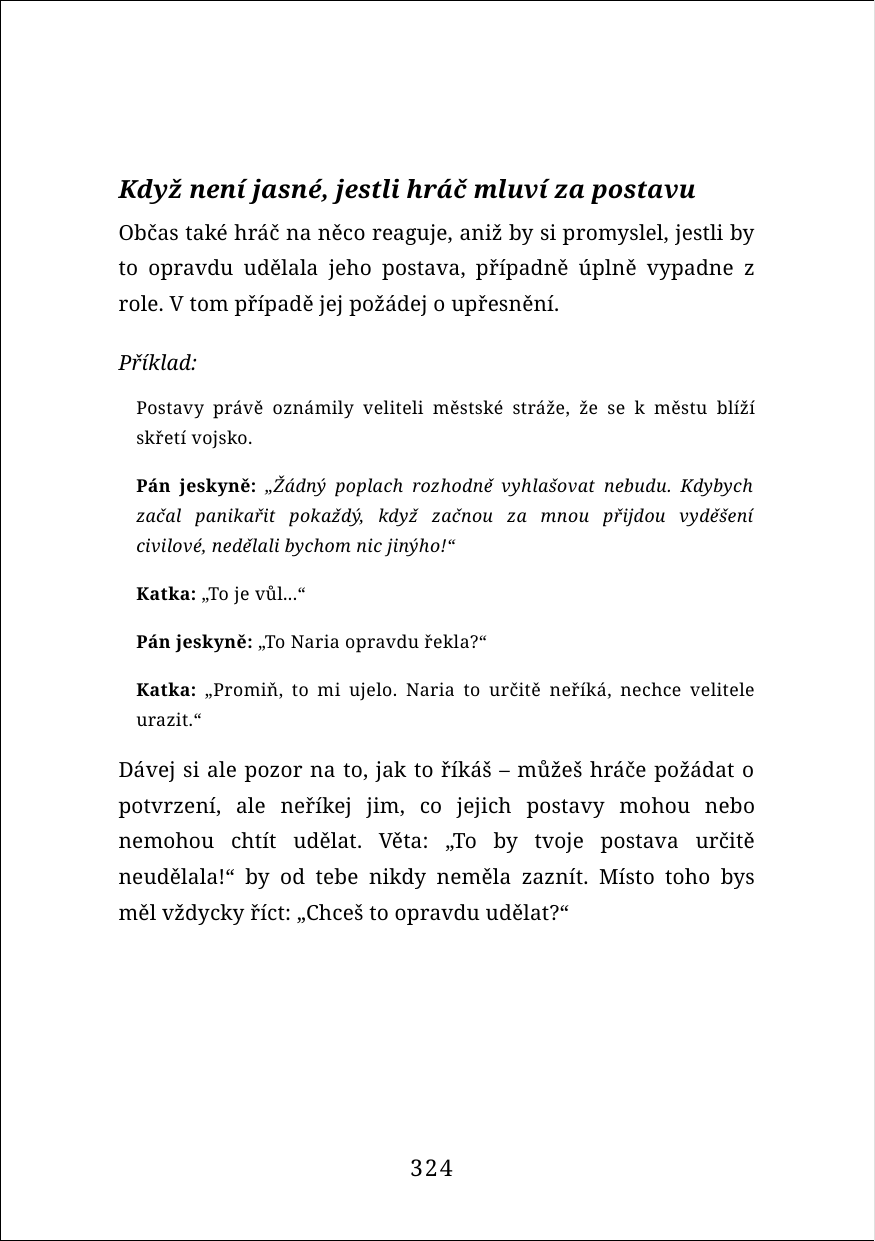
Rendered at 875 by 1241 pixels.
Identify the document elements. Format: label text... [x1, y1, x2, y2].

text Pán jeskyně: „Žádný poplach rozhodně vyhlašovat nebudu. Kdybych začal panikařit pokaždý, když začnou za mnou přijdou vyděšení civilové, nedělali bychom nic jinýho!“ [136, 473, 756, 558]
text Příklad: [118, 348, 756, 376]
text Občas také hráč na něco reaguje, aniž by si promyslel, jestli by to opravdu udělala jeho postava, případně úplně vypadne z role. V tom případě jej požádej o upřesnění. [118, 218, 756, 317]
text Katka: „Promiň, to mi ujelo. Naria to určitě neříká, nechce velitele urazit.“ [136, 677, 756, 732]
text Pán jeskyně: „To Naria opravdu řekla?“ [136, 629, 756, 654]
subtitle Když není jasné, jestli hráč mluví za postavu [118, 172, 756, 206]
text Dávej si ale pozor na to, jak to říkáš – můžeš hráče požádat o potvrzení, ale neříkej jim, co jejich postavy mohou nebo nemohou chtít udělat. Věta: „To by tvoje postava určitě neudělala!“ by od tebe nikdy neměla zaznít. Místo toho bys měl vždycky říct: „Chceš to opravdu udělat?“ [118, 756, 756, 926]
text Postavy právě oznámily veliteli městské stráže, že se k městu blíží skřetí vojsko. [136, 395, 756, 449]
text Katka: „To je vůl...“ [136, 582, 756, 606]
